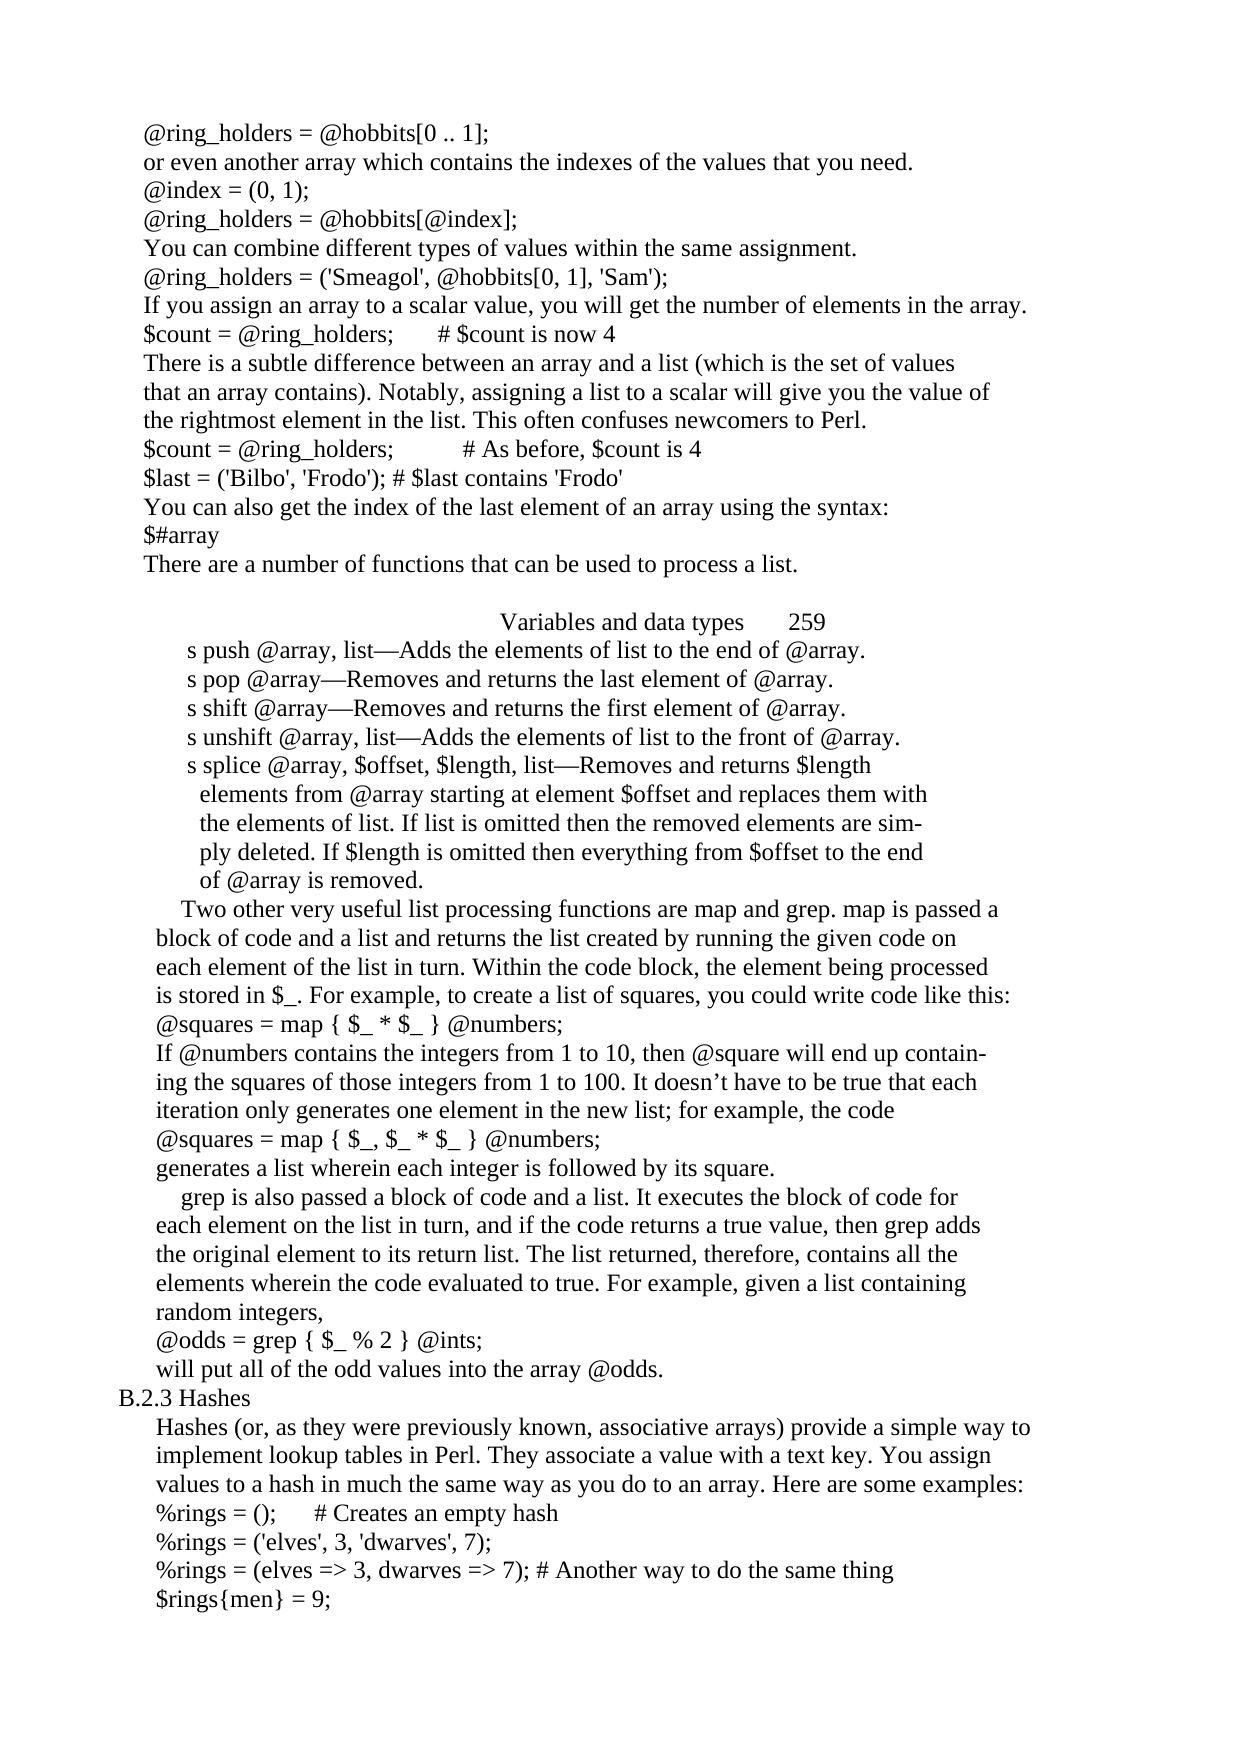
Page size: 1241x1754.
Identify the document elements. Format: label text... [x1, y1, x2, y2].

text %rings = (elves => 3, dwarves => 7); # Another way to do the same thing [118, 1556, 1122, 1584]
text @ring_holders = @hobbits[0 .. 1]; [118, 118, 1122, 147]
text $#array [118, 521, 1122, 549]
text @squares = map { $_ * $_ } @numbers; [118, 1009, 1122, 1038]
text the original element to its return list. The list returned, therefore, contains all the [118, 1239, 1122, 1268]
text ply deleted. If $length is omitted then everything from $offset to the end [118, 837, 1122, 866]
text $last = ('Bilbo', 'Frodo'); # $last contains 'Frodo' [118, 463, 1122, 492]
text random integers, [118, 1297, 1122, 1326]
text s pop @array—Removes and returns the last element of @array. [118, 664, 1122, 693]
text You can also get the index of the last element of an array using the syntax: [118, 492, 1122, 521]
text You can combine different types of values within the same assignment. [118, 233, 1122, 262]
text Two other very useful list processing functions are map and grep. map is passed a [118, 894, 1122, 923]
text s splice @array, $offset, $length, list—Removes and returns $length [118, 751, 1122, 779]
text @index = (0, 1); [118, 176, 1122, 204]
text elements from @array starting at element $offset and replaces them with [118, 779, 1122, 808]
text %rings = ('elves', 3, 'dwarves', 7); [118, 1527, 1122, 1556]
text that an array contains). Notably, assigning a list to a scalar will give you the value of [118, 377, 1122, 406]
text generates a list wherein each integer is followed by its square. [118, 1153, 1122, 1182]
text $count = @ring_holders; # $count is now 4 [118, 319, 1122, 348]
text s unshift @array, list—Adds the elements of list to the front of @array. [118, 722, 1122, 751]
text grep is also passed a block of code and a list. It executes the block of code for [118, 1182, 1122, 1211]
text of @array is removed. [118, 866, 1122, 894]
text is stored in $_. For example, to create a list of squares, you could write code like this: [118, 981, 1122, 1009]
text @odds = grep { $_ % 2 } @ints; [118, 1326, 1122, 1354]
text s shift @array—Removes and returns the first element of @array. [118, 693, 1122, 722]
text elements wherein the code evaluated to true. For example, given a list containing [118, 1268, 1122, 1297]
text %rings = (); # Creates an empty hash [118, 1498, 1122, 1527]
text @squares = map { $_, $_ * $_ } @numbers; [118, 1124, 1122, 1153]
text @ring_holders = ('Smeagol', @hobbits[0, 1], 'Sam'); [118, 262, 1122, 291]
text implement lookup tables in Perl. They associate a value with a text key. You assign [118, 1441, 1122, 1469]
text the rightmost element in the list. This often confuses newcomers to Perl. [118, 406, 1122, 434]
text each element on the list in turn, and if the code returns a true value, then grep adds [118, 1211, 1122, 1239]
text @ring_holders = @hobbits[@index]; [118, 204, 1122, 233]
text If you assign an array to a scalar value, you will get the number of elements in the array. [118, 291, 1122, 319]
text will put all of the odd values into the array @odds. [118, 1354, 1122, 1383]
text Hashes (or, as they were previously known, associative arrays) provide a simple way to [118, 1412, 1122, 1441]
text Variables and data types 259 [118, 607, 1122, 636]
text values to a hash in much the same way as you do to an array. Here are some examples: [118, 1469, 1122, 1498]
text $count = @ring_holders; # As before, $count is 4 [118, 434, 1122, 463]
text s push @array, list—Adds the elements of list to the end of @array. [118, 636, 1122, 664]
text the elements of list. If list is omitted then the removed elements are sim- [118, 808, 1122, 837]
text each element of the list in turn. Within the code block, the element being processed [118, 952, 1122, 981]
text $rings{men} = 9; [118, 1584, 1122, 1613]
text There is a subtle difference between an array and a list (which is the set of values [118, 348, 1122, 377]
text iteration only generates one element in the new list; for example, the code [118, 1096, 1122, 1124]
text block of code and a list and returns the list created by running the given code on [118, 923, 1122, 952]
text ing the squares of those integers from 1 to 100. It doesn’t have to be true that each [118, 1067, 1122, 1096]
text There are a number of functions that can be used to process a list. [118, 549, 1122, 578]
text B.2.3 Hashes [118, 1383, 1122, 1412]
text If @numbers contains the integers from 1 to 10, then @square will end up contain- [118, 1038, 1122, 1067]
text or even another array which contains the indexes of the values that you need. [118, 147, 1122, 176]
